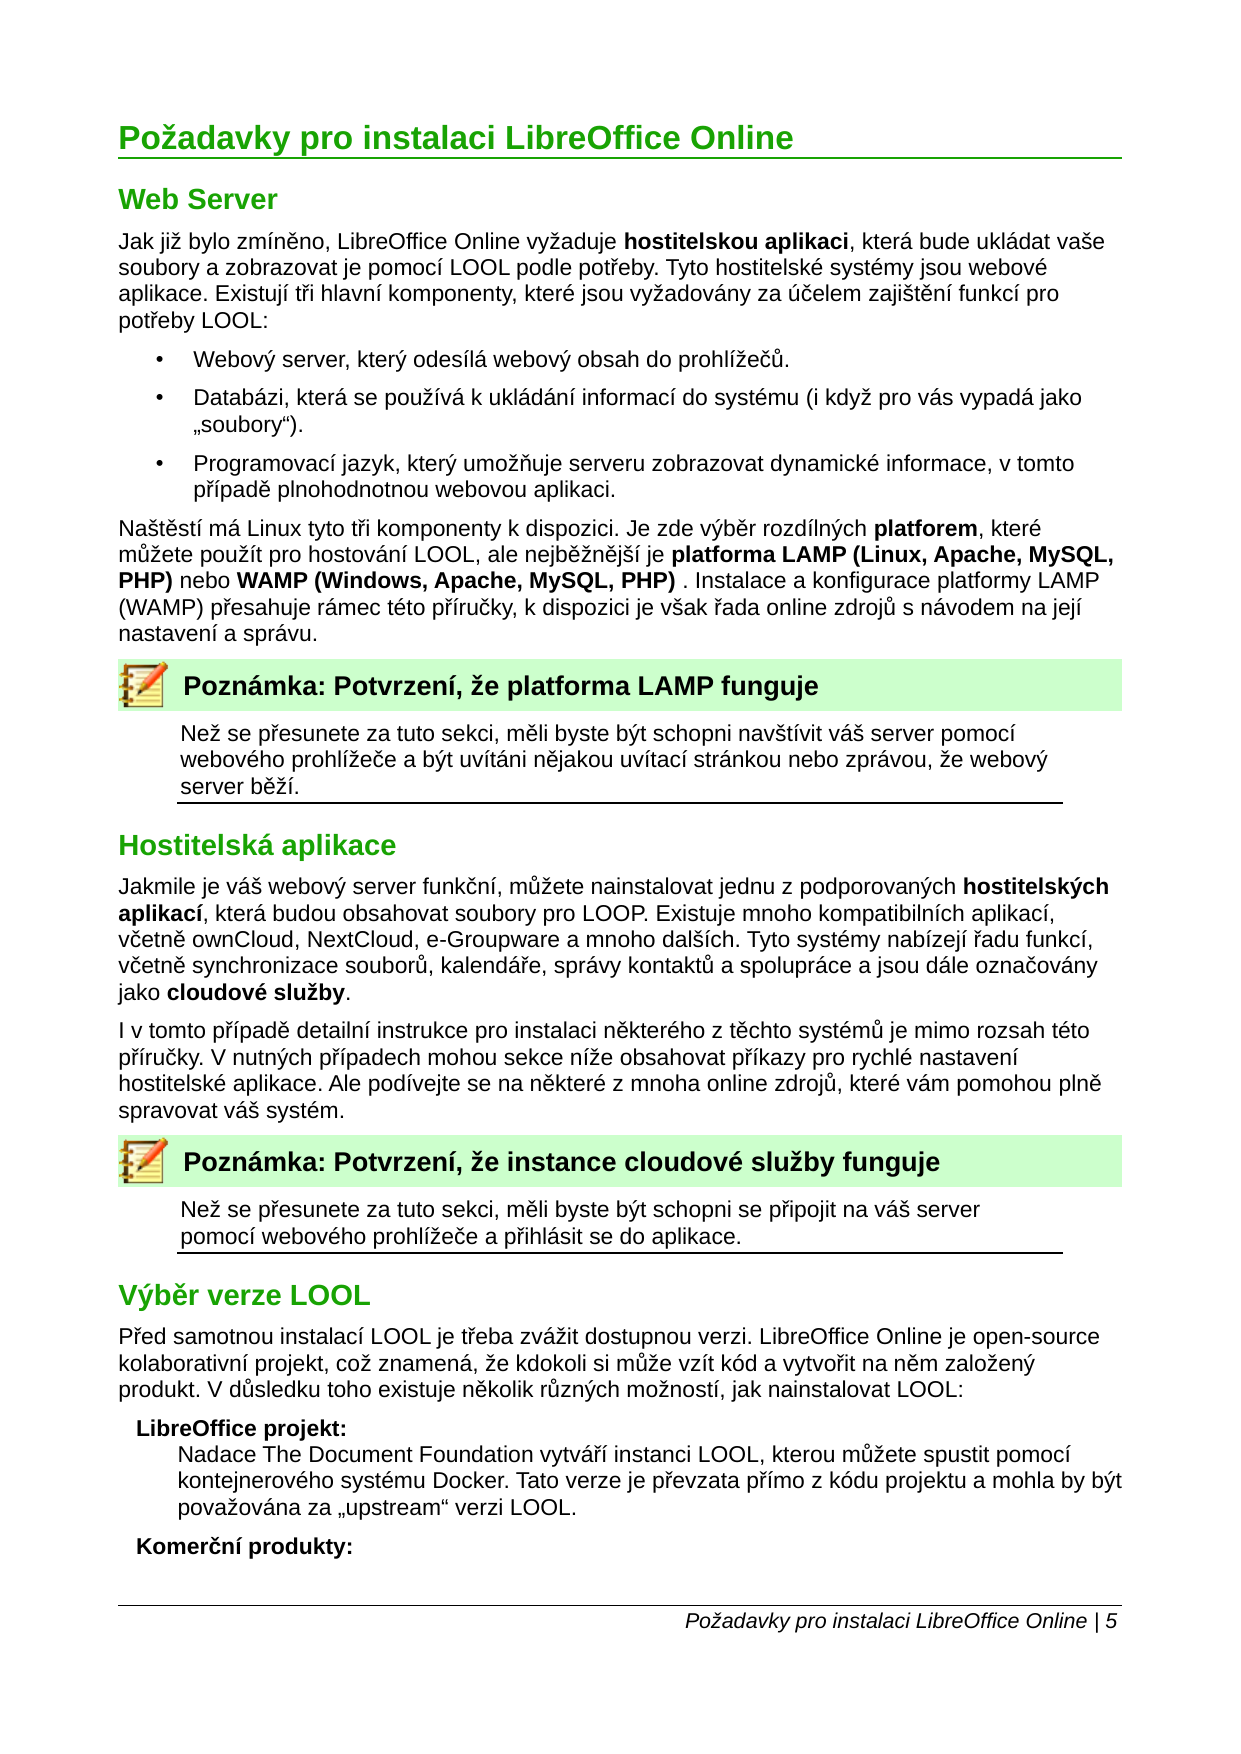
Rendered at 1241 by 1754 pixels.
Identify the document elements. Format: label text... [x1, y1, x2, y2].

text LibreOffice projekt: [136, 1415, 1122, 1441]
subtitle Výběr verze LOOL [118, 1278, 1122, 1311]
subtitle Poznámka: Potvrzení, že platforma LAMP funguje [118, 659, 1122, 711]
text Komerční produkty: [136, 1533, 1122, 1559]
list Programovací jazyk, který umožňuje serveru zobrazovat dynamické informace, v tomto případě plnohodnotnou webovou aplikaci. [156, 449, 1122, 502]
subtitle Poznámka: Potvrzení, že instance cloudové služby funguje [118, 1135, 1122, 1187]
text Naštěstí má Linux tyto tři komponenty k dispozici. Je zde výběr rozdílných platforem, které můžete použít pro hostování LOOL, ale nejběžnější je platforma LAMP (Linux, Apache, MySQL, PHP) nebo WAMP (Windows, Apache, MySQL, PHP) . Instalace a konfigurace platformy LAMP (WAMP) přesahuje rámec této příručky, k dispozici je však řada online zdrojů s návodem na její nastavení a správu. [118, 515, 1122, 647]
subtitle Hostitelská aplikace [118, 828, 1122, 861]
text Nadace The Document Foundation vytváří instanci LOOL, kterou můžete spustit pomocí kontejnerového systému Docker. Tato verze je převzata přímo z kódu projektu a mohla by být považována za „upstream“ verzi LOOL. [177, 1441, 1122, 1520]
list Webový server, který odesílá webový obsah do prohlížečů. [156, 346, 1122, 372]
picture [119, 660, 170, 711]
text Než se přesunete za tuto sekci, měli byste být schopni se připojit na váš server pomocí webového prohlížeče a přihlásit se do aplikace. [177, 1193, 1063, 1252]
list Databázi, která se používá k ukládání informací do systému (i když pro vás vypadá jako „soubory“). [156, 384, 1122, 437]
picture [119, 1136, 170, 1187]
text Jakmile je váš webový server funkční, můžete nainstalovat jednu z podporovaných hostitelských aplikací, která budou obsahovat soubory pro LOOP. Existuje mnoho kompatibilních aplikací, včetně ownCloud, NextCloud, e-Groupware a mnoho dalších. Tyto systémy nabízejí řadu funkcí, včetně synchronizace souborů, kalendáře, správy kontaktů a spolupráce a jsou dále označovány jako cloudové služby. [118, 873, 1122, 1005]
text Než se přesunete za tuto sekci, měli byste být schopni navštívit váš server pomocí webového prohlížeče a být uvítáni nějakou uvítací stránkou nebo zprávou, že webový server běží. [177, 717, 1063, 802]
subtitle Požadavky pro instalaci LibreOffice Online [118, 118, 1122, 157]
text Před samotnou instalací LOOL je třeba zvážit dostupnou verzi. LibreOffice Online je open-source kolaborativní projekt, což znamená, že kdokoli si může vzít kód a vytvořit na něm založený produkt. V důsledku toho existuje několik různých možností, jak nainstalovat LOOL: [118, 1323, 1122, 1402]
text Jak již bylo zmíněno, LibreOffice Online vyžaduje hostitelskou aplikaci, která bude ukládat vaše soubory a zobrazovat je pomocí LOOL podle potřeby. Tyto hostitelské systémy jsou webové aplikace. Existují tři hlavní komponenty, které jsou vyžadovány za účelem zajištění funkcí pro potřeby LOOL: [118, 228, 1122, 333]
text I v tomto případě detailní instrukce pro instalaci některého z těchto systémů je mimo rozsah této příručky. V nutných případech mohou sekce níže obsahovat příkazy pro rychlé nastavení hostitelské aplikace. Ale podívejte se na některé z mnoha online zdrojů, které vám pomohou plně spravovat váš systém. [118, 1017, 1122, 1123]
subtitle Web Server [118, 182, 1122, 216]
